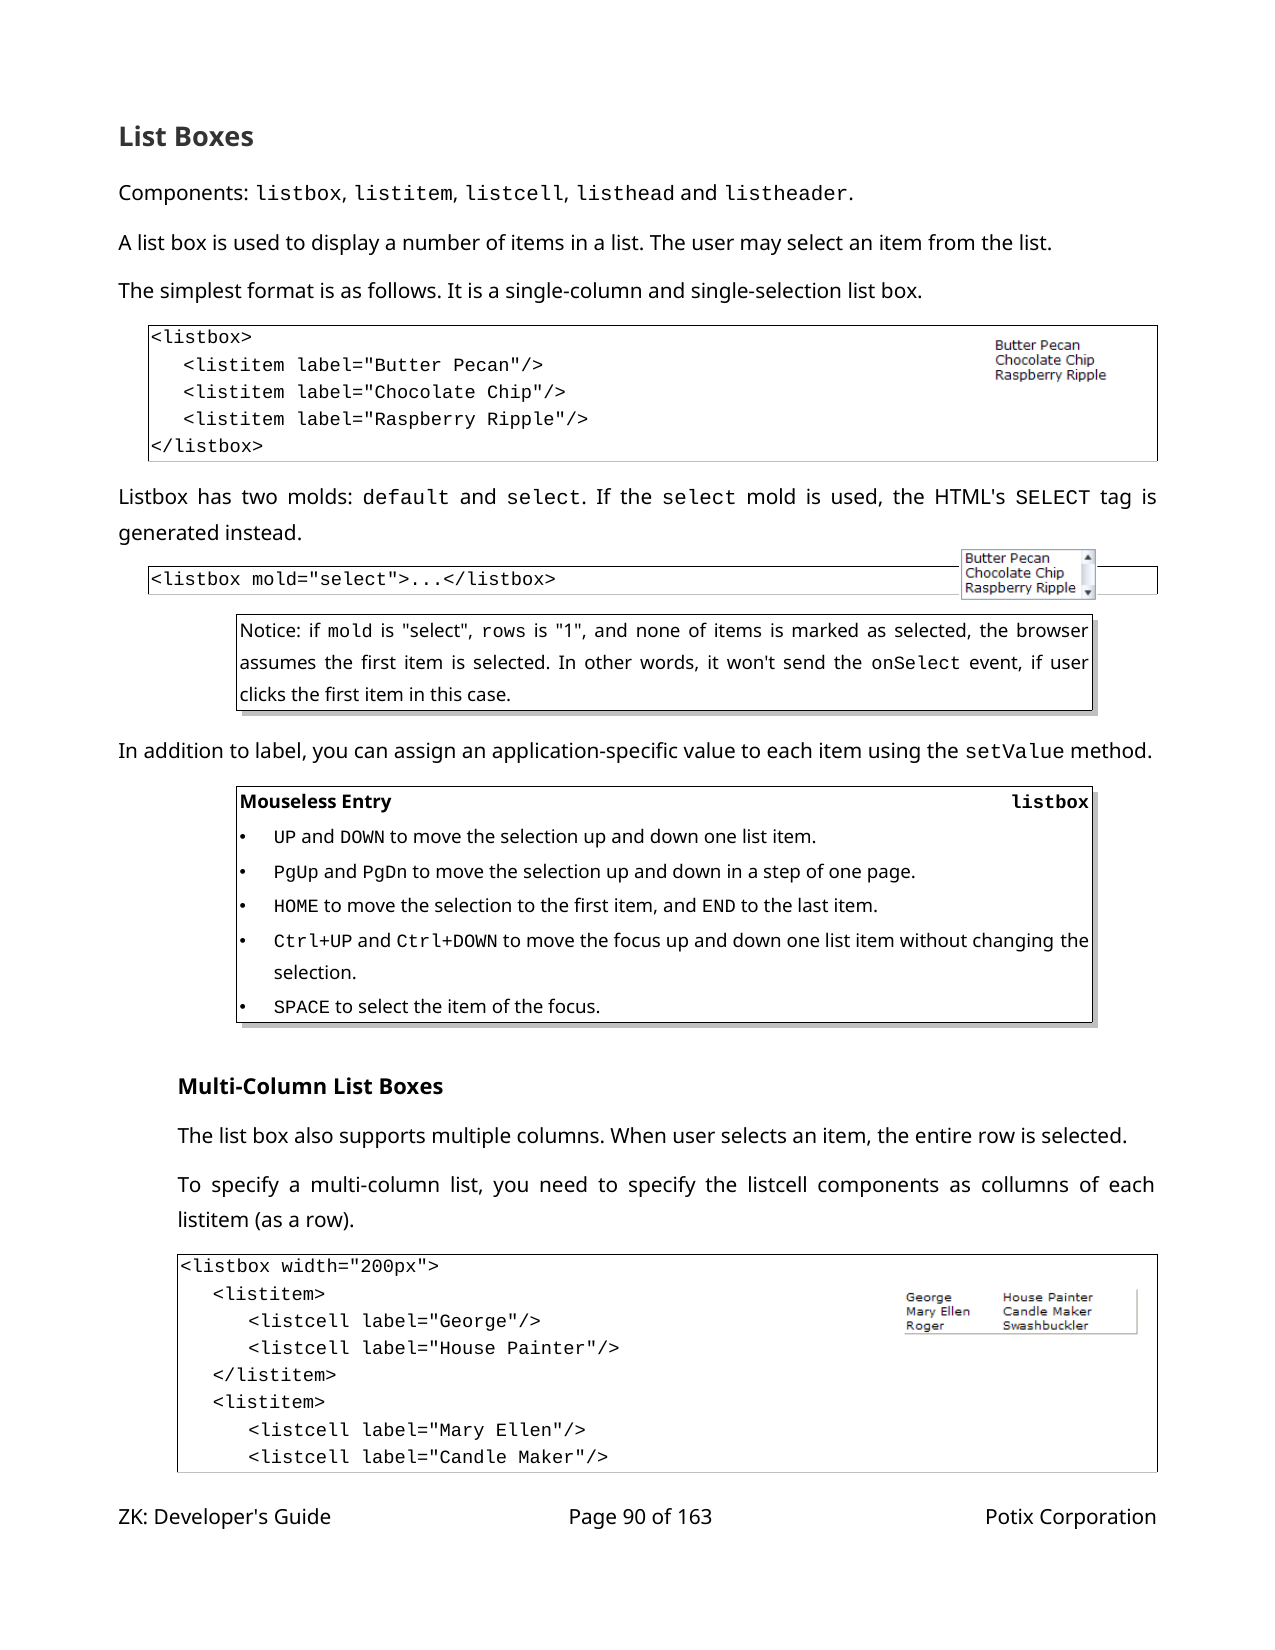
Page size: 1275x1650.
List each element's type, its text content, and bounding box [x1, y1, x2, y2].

list UP and DOWN to move the selection up and down one list item. [237, 820, 1092, 849]
picture [959, 547, 1098, 602]
text <listitem label="Raspberry Ripple"/> [149, 407, 1157, 431]
text Components: listbox, listitem, listcell, listhead and listheader. [118, 178, 1157, 207]
text [1098, 567, 1157, 594]
list SPACE to select the item of the focus. [237, 991, 1092, 1022]
text Mouseless Entry listbox [237, 787, 1092, 814]
text The simplest format is as follows. It is a single-column and single-selection list box. [118, 277, 1157, 305]
text [1118, 353, 1157, 377]
text <listcell label="George"/> [178, 1309, 899, 1333]
text <listitem label="Chocolate Chip"/> [149, 380, 1157, 404]
picture [990, 335, 1118, 385]
text Notice: if mold is "select", rows is "1", and none of items is marked as selected, the browser assumes the first item is selected. In other words, it won't send the onSelect event, if user clicks the first item in this case. [237, 615, 1092, 710]
text <listcell label="House Painter"/> [178, 1336, 1157, 1360]
text <listitem label="Butter Pecan"/> [149, 353, 990, 377]
text To specify a multi-column list, you need to specify the listcell components as collumns of each listitem (as a row). [177, 1170, 1157, 1234]
list HOME to move the selection to the first item, and END to the last item. [237, 889, 1092, 918]
text A list box is used to display a number of items in a list. The user may select an item from the list. [118, 228, 1157, 256]
subtitle List Boxes [118, 118, 1157, 155]
picture [899, 1287, 1139, 1338]
text <listitem> [178, 1282, 1157, 1306]
text <listbox width="200px"> [178, 1255, 1157, 1279]
text <listcell label="Candle Maker"/> [178, 1445, 1157, 1472]
text <listbox mold="select">...</listbox> [149, 567, 959, 594]
subtitle Multi-Column List Boxes [177, 1071, 1157, 1101]
text </listbox> [149, 434, 1157, 461]
text <listcell label="Mary Ellen"/> [178, 1417, 1157, 1442]
list PgUp and PgDn to move the selection up and down in a step of one page. [237, 855, 1092, 884]
text In addition to label, you can assign an application-specific value to each item using the setValue method. [118, 737, 1157, 765]
text <listitem> [178, 1390, 1157, 1414]
text </listitem> [178, 1363, 1157, 1387]
text <listbox> [149, 326, 1157, 350]
text The list box also supports multiple columns. When user selects an item, the entire row is selected. [177, 1121, 1157, 1150]
list Ctrl+UP and Ctrl+DOWN to move the focus up and down one list item without changing the selection. [237, 924, 1092, 985]
text Listbox has two molds: default and select. If the select mold is used, the HTML's SELECT tag is generated instead. [118, 482, 1157, 546]
